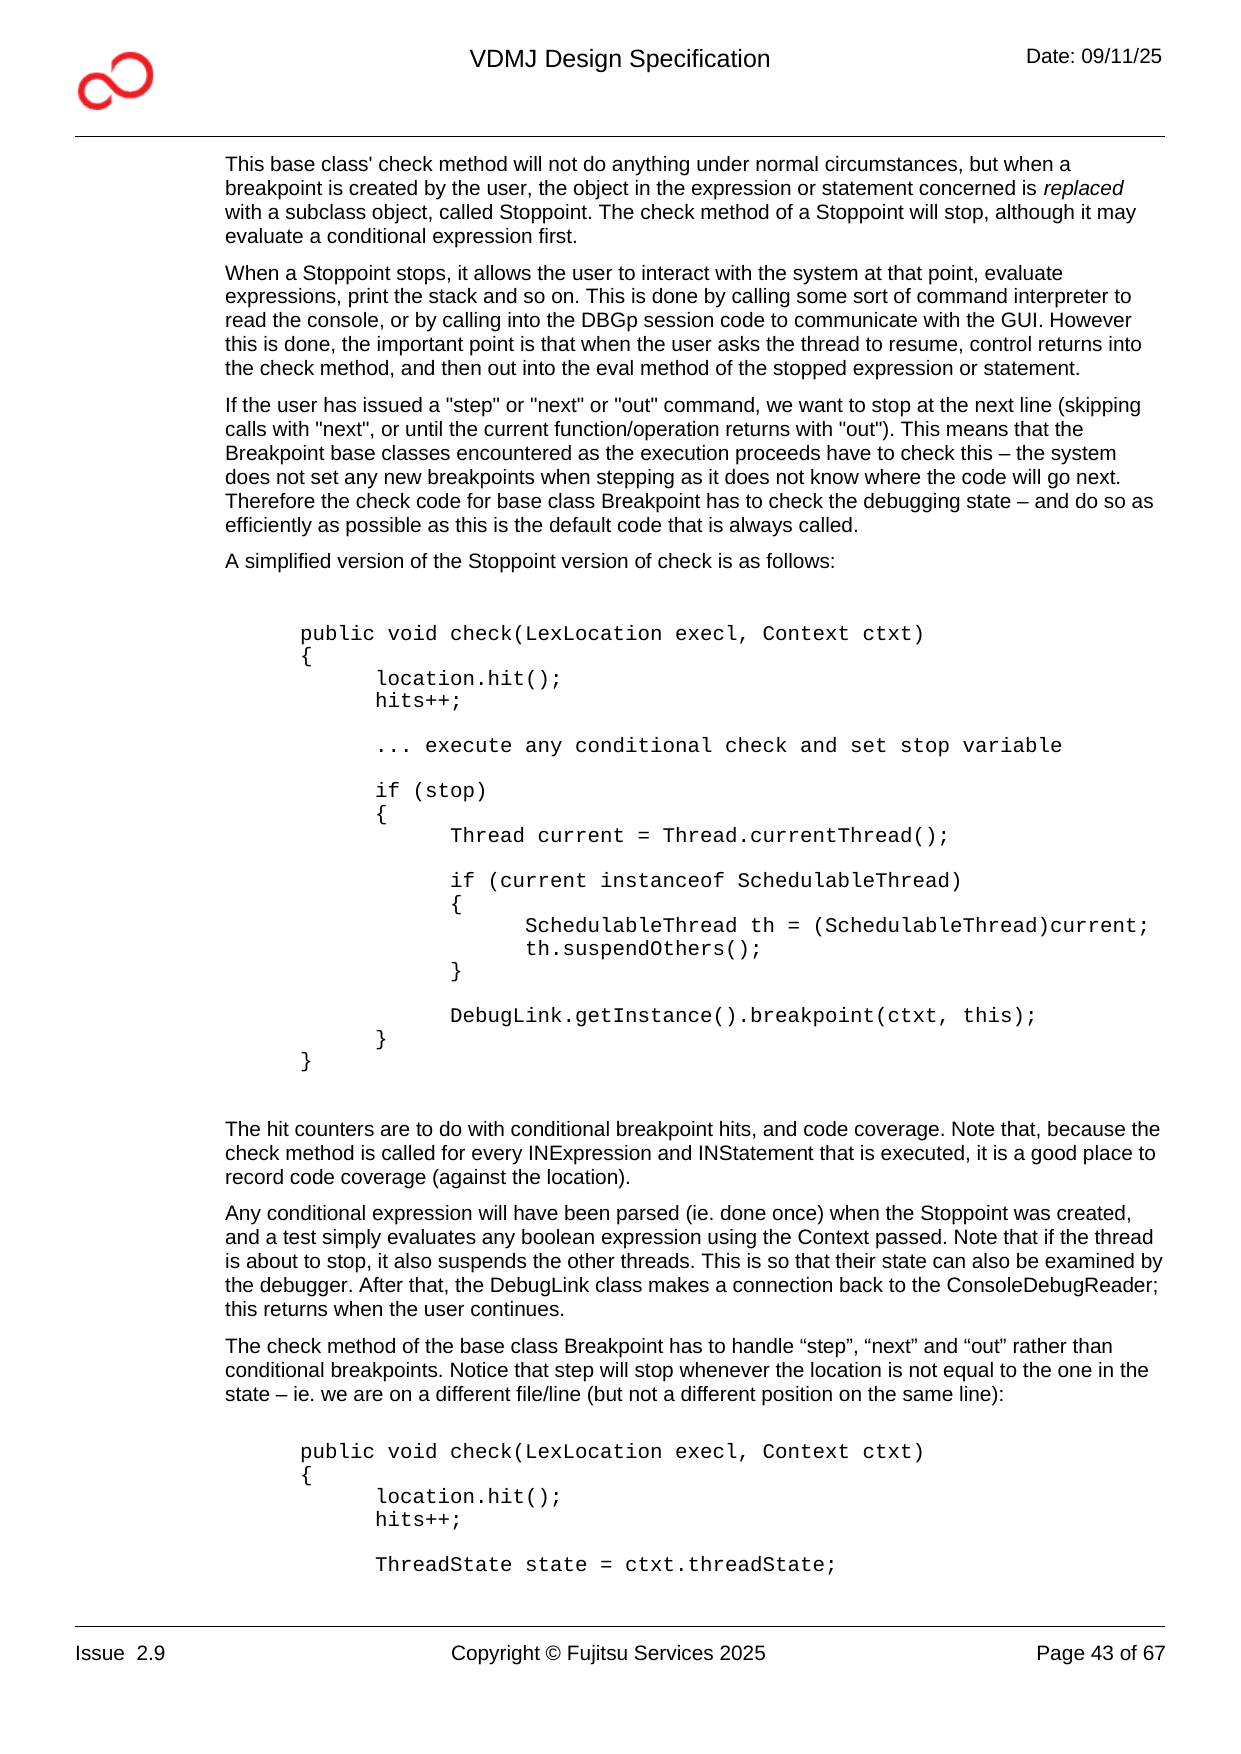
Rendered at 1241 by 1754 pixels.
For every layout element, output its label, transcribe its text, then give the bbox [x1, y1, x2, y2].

text { [225, 1463, 1165, 1486]
text Any conditional expression will have been parsed (ie. done once) when the Stoppoint was created, and a test simply evaluates any boolean expression using the Context passed. Note that if the thread is about to stop, it also suspends the other threads. This is so that their state can also be examined by the debugger. After that, the DebugLink class makes a connection back to the ConsoleDebugReader; this returns when the user continues. [225, 1202, 1165, 1321]
text location.hit(); [225, 667, 1165, 690]
text { [225, 645, 1165, 667]
text location.hit(); [225, 1486, 1165, 1508]
text hits++; [225, 690, 1165, 712]
text SchedulableThread th = (SchedulableThread)current; [225, 915, 1165, 937]
text The check method of the base class Breakpoint has to handle “step”, “next” and “out” rather than conditional breakpoints. Notice that step will stop whenever the location is not equal to the one in the state – ie. we are on a different file/line (but not a different position on the same line): [225, 1334, 1165, 1406]
text { [225, 892, 1165, 915]
text ThreadState state = ctxt.threadState; [225, 1553, 1165, 1576]
text } [225, 1050, 1165, 1072]
text This base class' check method will not do anything under normal circumstances, but when a breakpoint is created by the user, the object in the expression or statement concerned is replaced with a subclass object, called Stoppoint. The check method of a Stoppoint will stop, although it may evaluate a conditional expression first. [225, 152, 1165, 248]
text A simplified version of the Stoppoint version of check is as follows: [225, 549, 1165, 573]
text public void check(LexLocation execl, Context ctxt) [225, 1441, 1165, 1463]
text if (stop) [225, 780, 1165, 802]
text if (current instanceof SchedulableThread) [225, 870, 1165, 892]
text When a Stoppoint stops, it allows the user to interact with the system at that point, evaluate expressions, print the stack and so on. This is done by calling some sort of command interpreter to read the console, or by calling into the DBGp session code to communicate with the GUI. However this is done, the important point is that when the user asks the thread to resume, control returns into the check method, and then out into the eval method of the stopped expression or statement. [225, 261, 1165, 381]
text } [225, 1027, 1165, 1050]
text DebugLink.getInstance().breakpoint(ctxt, this); [225, 1005, 1165, 1027]
text hits++; [225, 1508, 1165, 1531]
text ... execute any conditional check and set stop variable [225, 735, 1165, 757]
picture [78, 44, 153, 120]
text Thread current = Thread.currentThread(); [225, 825, 1165, 847]
text th.suspendOthers(); [225, 937, 1165, 960]
text { [225, 802, 1165, 825]
text } [225, 960, 1165, 982]
text public void check(LexLocation execl, Context ctxt) [225, 622, 1165, 645]
text The hit counters are to do with conditional breakpoint hits, and code coverage. Note that, because the check method is called for every INExpression and INStatement that is executed, it is a good place to record code coverage (against the location). [225, 1117, 1165, 1189]
text If the user has issued a "step" or "next" or "out" command, we want to stop at the next line (skipping calls with "next", or until the current function/operation returns with "out"). This means that the Breakpoint base classes encountered as the execution proceeds have to check this – the system does not set any new breakpoints when stepping as it does not know where the code will go next. Therefore the check code for base class Breakpoint has to check the debugging state – and do so as efficiently as possible as this is the default code that is always called. [225, 393, 1165, 537]
